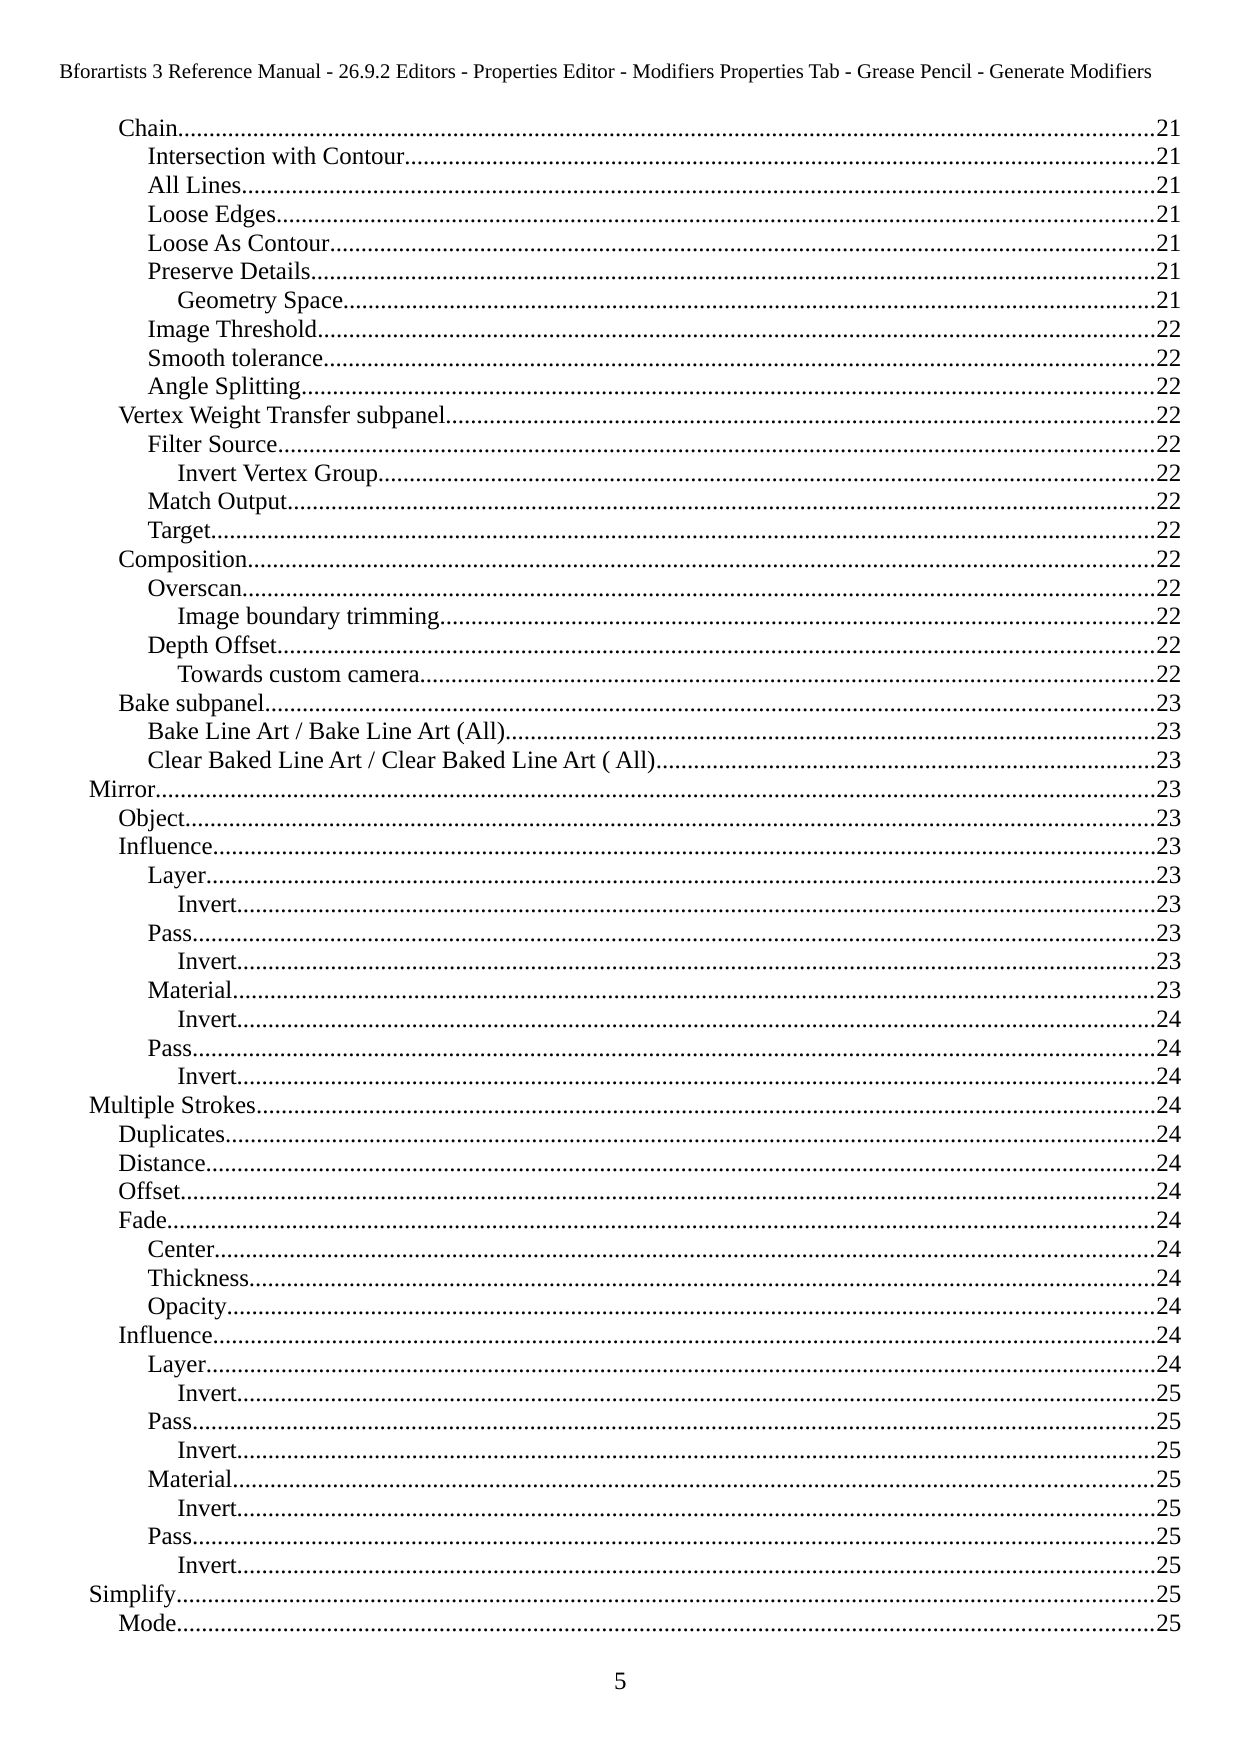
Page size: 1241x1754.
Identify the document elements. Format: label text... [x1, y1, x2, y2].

text Overscan 22 [147, 573, 1181, 601]
text Invert 25 [177, 1493, 1181, 1521]
text Invert 24 [177, 1061, 1181, 1090]
text Angle Splitting 22 [147, 371, 1181, 400]
text Invert Vertex Group 22 [177, 458, 1181, 486]
text Invert 25 [177, 1550, 1181, 1579]
text Loose As Contour 21 [147, 228, 1181, 256]
text Image boundary trimming 22 [177, 601, 1181, 630]
text Target 22 [147, 515, 1181, 544]
text Mode 25 [118, 1608, 1181, 1636]
text Chain 21 [118, 113, 1181, 141]
text Opacity 24 [147, 1291, 1181, 1320]
text Geometry Space 21 [177, 285, 1181, 314]
text Material 23 [147, 975, 1181, 1004]
text Layer 23 [147, 860, 1181, 889]
text Bake subpanel 23 [118, 688, 1181, 716]
text Invert 24 [177, 1004, 1181, 1033]
text Invert 25 [177, 1378, 1181, 1406]
text Pass 25 [147, 1406, 1181, 1435]
text All Lines 21 [147, 170, 1181, 199]
text Center 24 [147, 1234, 1181, 1263]
text Thickness 24 [147, 1263, 1181, 1291]
text Fade 24 [118, 1205, 1181, 1234]
text Invert 23 [177, 889, 1181, 918]
text Duplicates 24 [118, 1119, 1181, 1148]
text Influence 23 [118, 831, 1181, 860]
text Loose Edges 21 [147, 199, 1181, 228]
text Intersection with Contour 21 [147, 141, 1181, 170]
text Offset 24 [118, 1176, 1181, 1205]
text Mirror 23 [88, 774, 1181, 803]
text Invert 23 [177, 946, 1181, 975]
text Filter Source 22 [147, 429, 1181, 458]
text Influence 24 [118, 1320, 1181, 1349]
text Multiple Strokes 24 [88, 1090, 1181, 1119]
text Preserve Details 21 [147, 256, 1181, 285]
text Pass 25 [147, 1521, 1181, 1550]
text Image Threshold 22 [147, 314, 1181, 343]
text Composition 22 [118, 544, 1181, 573]
text Towards custom camera 22 [177, 659, 1181, 688]
text Pass 24 [147, 1033, 1181, 1061]
text Smooth tolerance 22 [147, 343, 1181, 371]
text Object 23 [118, 803, 1181, 831]
text Clear Baked Line Art / Clear Baked Line Art ( All) 23 [147, 745, 1181, 774]
text Layer 24 [147, 1349, 1181, 1378]
text Material 25 [147, 1464, 1181, 1493]
text Distance 24 [118, 1148, 1181, 1176]
text Match Output 22 [147, 486, 1181, 515]
text Bake Line Art / Bake Line Art (All) 23 [147, 716, 1181, 745]
text Invert 25 [177, 1435, 1181, 1464]
text Depth Offset 22 [147, 630, 1181, 659]
text Vertex Weight Transfer subpanel 22 [118, 400, 1181, 429]
text Simplify 25 [88, 1579, 1181, 1608]
text Pass 23 [147, 918, 1181, 946]
